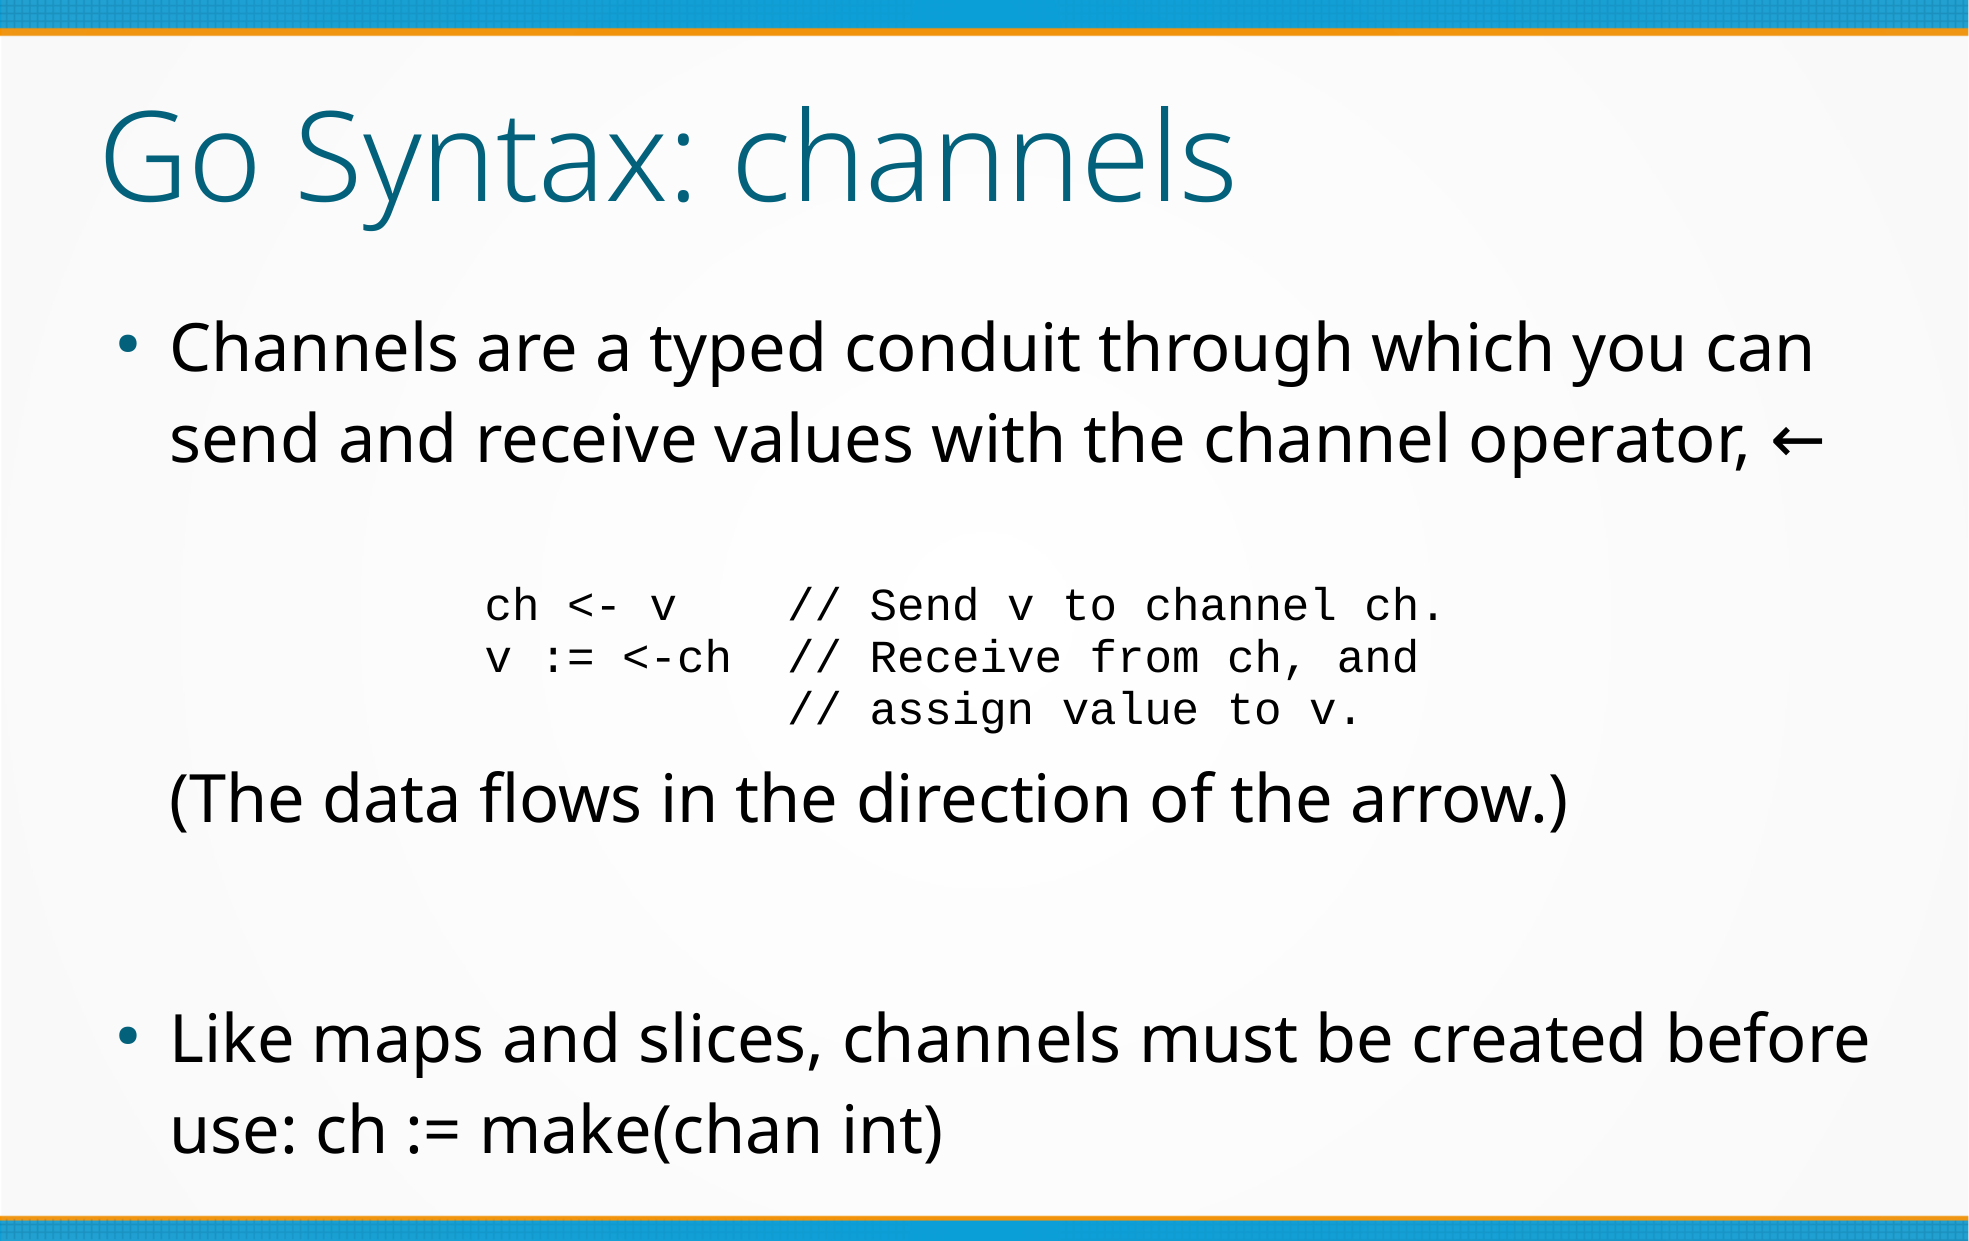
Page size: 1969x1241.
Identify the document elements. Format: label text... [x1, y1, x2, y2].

text_box ch <- v // Send v to channel ch. v := <-ch // Receive from ch, and // assign value to v. [478, 503, 1499, 819]
list Channels are a typed conduit through which you can send and receive values with the channel operator, ← (The data flows in the direction of the arrow.) Like maps and slices, channels must be created before use: ch := make(chan int) [98, 300, 1876, 1186]
title Go Syntax: channels [98, 49, 1870, 257]
picture [0, 0, 1969, 1241]
